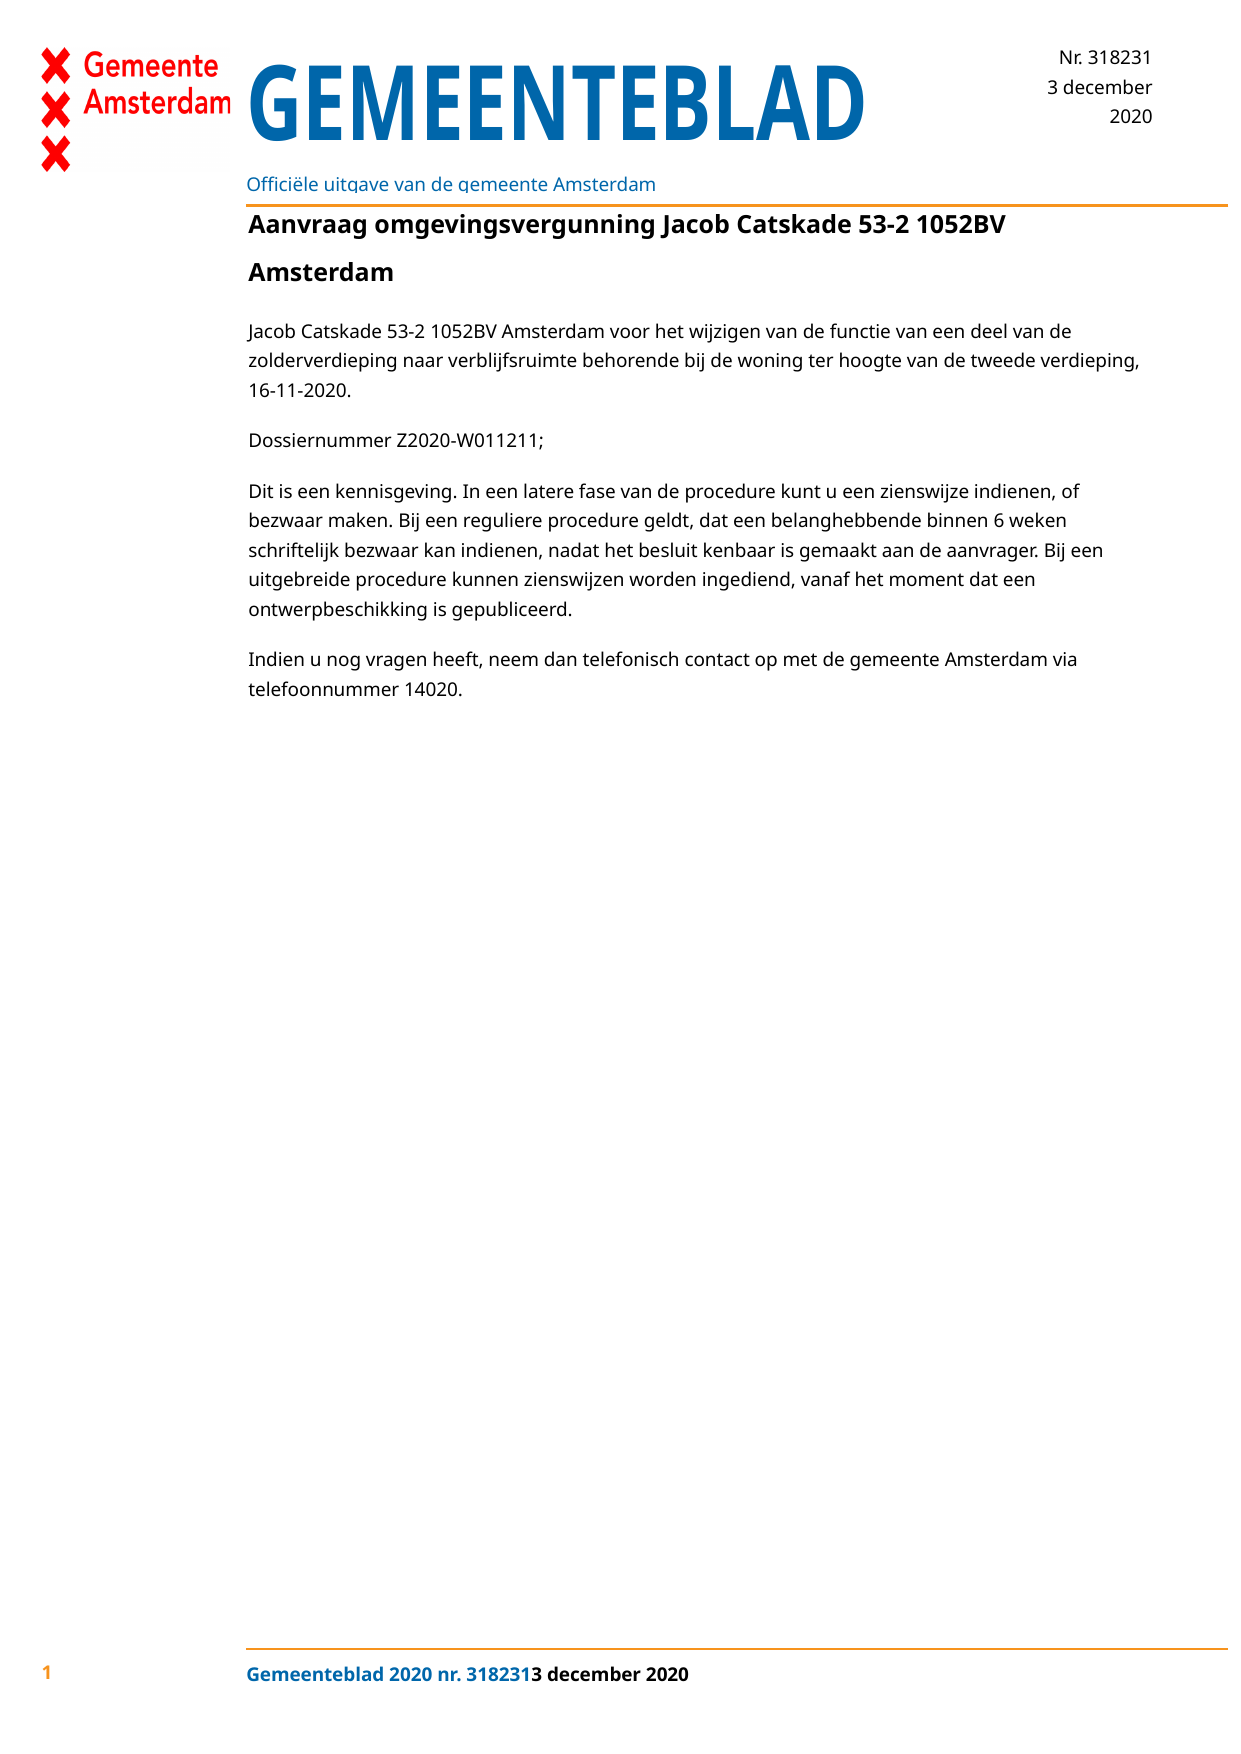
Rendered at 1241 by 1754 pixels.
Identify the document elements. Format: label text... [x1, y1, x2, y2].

text Dossiernummer Z2020-W011211; [248, 427, 1152, 453]
text Dit is een kennisgeving. In een latere fase van de procedure kunt u een zienswijze indienen, of bezwaar maken. Bij een reguliere procedure geldt, dat een belanghebbende binnen 6 weken schriftelijk bezwaar kan indienen, nadat het besluit kenbaar is gemaakt aan de aanvrager. Bij een uitgebreide procedure kunnen zienswijzen worden ingediend, vanaf het moment dat een ontwerpbeschikking is gepubliceerd. [248, 478, 1152, 622]
text Aanvraag omgevingsvergunning Jacob Catskade 53-2 1052BV Amsterdam [248, 207, 1152, 288]
text Jacob Catskade 53-2 1052BV Amsterdam voor het wijzigen van de functie van een deel van de zolderverdieping naar verblijfsruimte behorende bij de woning ter hoogte van de tweede verdieping, 16-11-2020. [248, 318, 1152, 403]
picture [41, 47, 231, 172]
text Indien u nog vragen heeft, neem dan telefonisch contact op met de gemeente Amsterdam via telefoonnummer 14020. [248, 647, 1152, 702]
